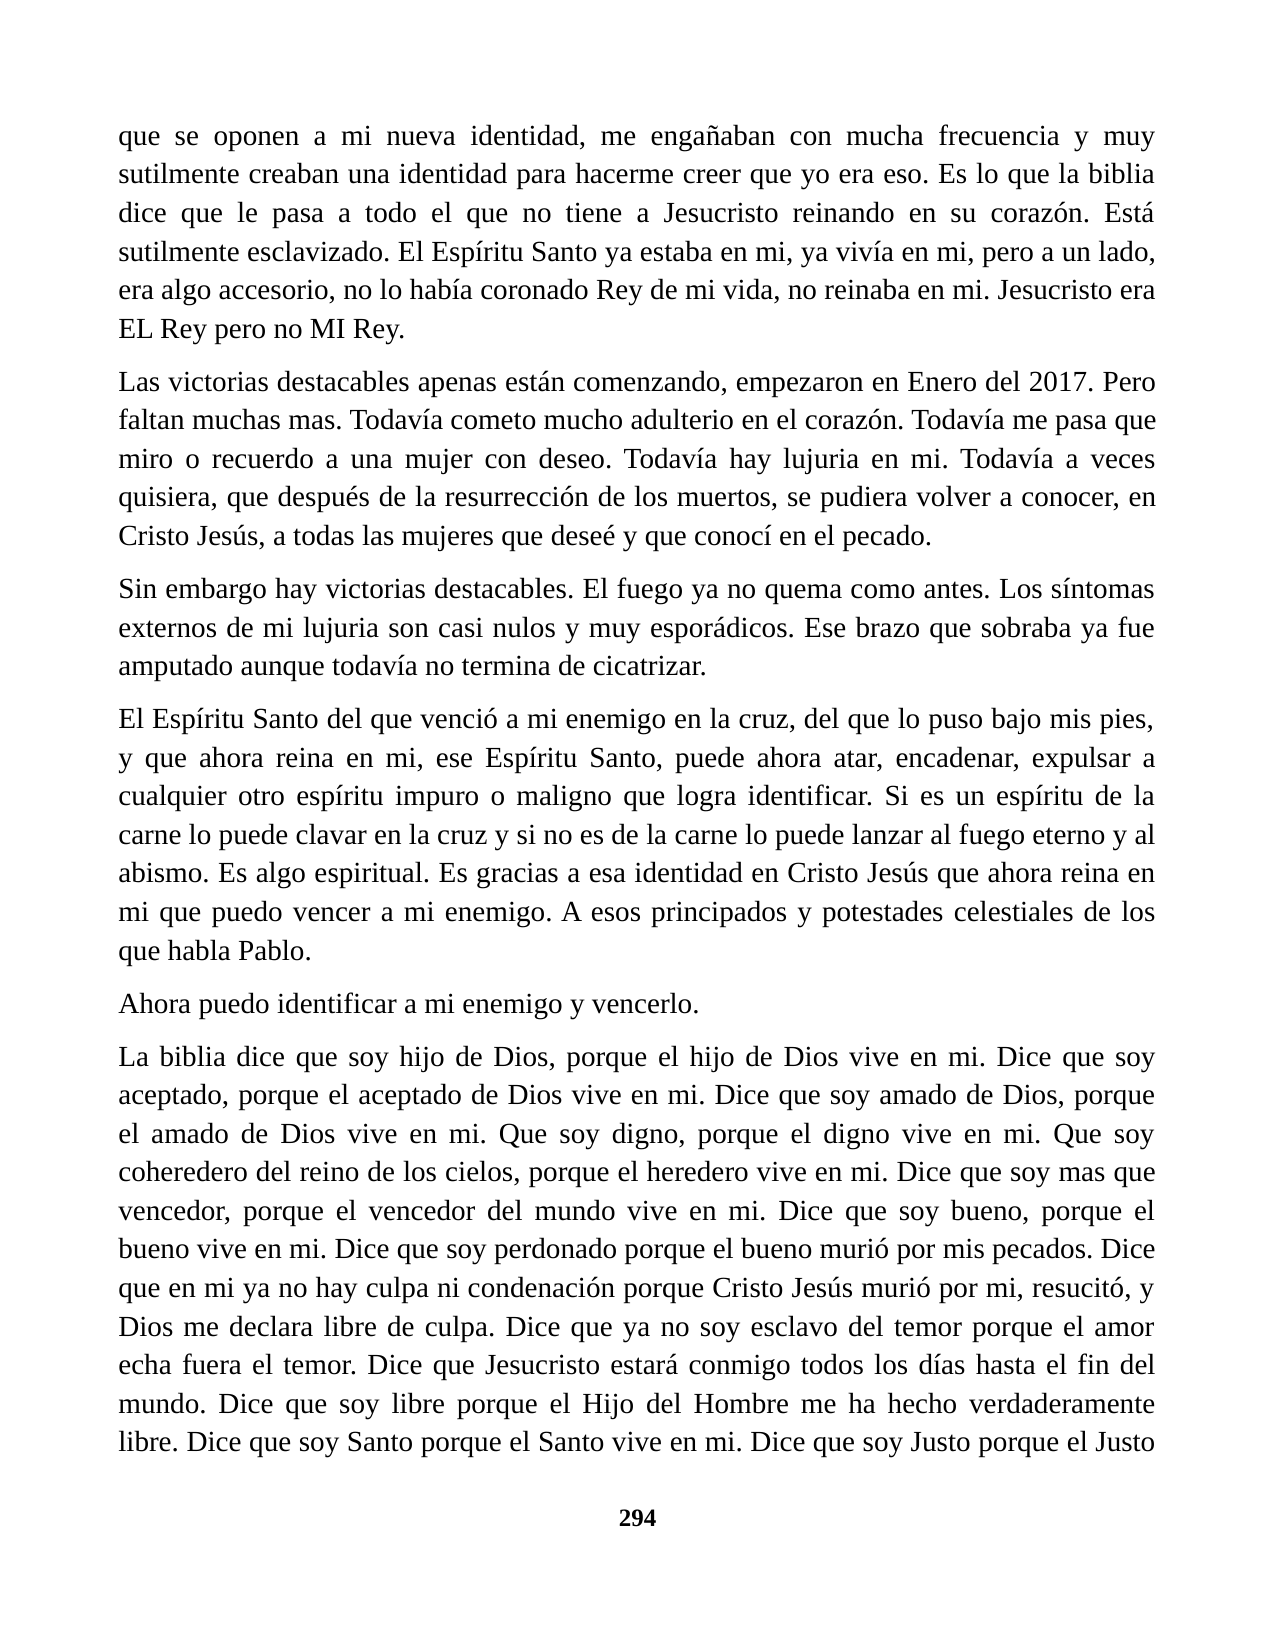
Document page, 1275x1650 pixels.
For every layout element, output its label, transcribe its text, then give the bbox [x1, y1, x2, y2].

text Las victorias destacables apenas están comenzando, empezaron en Enero del 2017. Pero faltan muchas mas. Todavía cometo mucho adulterio en el corazón. Todavía me pasa que miro o recuerdo a una mujer con deseo. Todavía hay lujuria en mi. Todavía a veces quisiera, que después de la resurrección de los muertos, se pudiera volver a conocer, en Cristo Jesús, a todas las mujeres que deseé y que conocí en el pecado. [118, 364, 1157, 552]
text Sin embargo hay victorias destacables. El fuego ya no quema como antes. Los síntomas externos de mi lujuria son casi nulos y muy esporádicos. Ese brazo que sobraba ya fue amputado aunque todavía no termina de cicatrizar. [118, 571, 1157, 682]
text La biblia dice que soy hijo de Dios, porque el hijo de Dios vive en mi. Dice que soy aceptado, porque el aceptado de Dios vive en mi. Dice que soy amado de Dios, porque el amado de Dios vive en mi. Que soy digno, porque el digno vive en mi. Que soy coheredero del reino de los cielos, porque el heredero vive en mi. Dice que soy mas que vencedor, porque el vencedor del mundo vive en mi. Dice que soy bueno, porque el bueno vive en mi. Dice que soy perdonado porque el bueno murió por mis pecados. Dice que en mi ya no hay culpa ni condenación porque Cristo Jesús murió por mi, resucitó, y Dios me declara libre de culpa. Dice que ya no soy esclavo del temor porque el amor echa fuera el temor. Dice que Jesucristo estará conmigo todos los días hasta el fin del mundo. Dice que soy libre porque el Hijo del Hombre me ha hecho verdaderamente libre. Dice que soy Santo porque el Santo vive en mi. Dice que soy Justo porque el Justo [118, 1039, 1157, 1458]
text que se oponen a mi nueva identidad, me engañaban con mucha frecuencia y muy sutilmente creaban una identidad para hacerme creer que yo era eso. Es lo que la biblia dice que le pasa a todo el que no tiene a Jesucristo reinando en su corazón. Está sutilmente esclavizado. El Espíritu Santo ya estaba en mi, ya vivía en mi, pero a un lado, era algo accesorio, no lo había coronado Rey de mi vida, no reinaba en mi. Jesucristo era EL Rey pero no MI Rey. [118, 118, 1157, 344]
text El Espíritu Santo del que venció a mi enemigo en la cruz, del que lo puso bajo mis pies, y que ahora reina en mi, ese Espíritu Santo, puede ahora atar, encadenar, expulsar a cualquier otro espíritu impuro o maligno que logra identificar. Si es un espíritu de la carne lo puede clavar en la cruz y si no es de la carne lo puede lanzar al fuego eterno y al abismo. Es algo espiritual. Es gracias a esa identidad en Cristo Jesús que ahora reina en mi que puedo vencer a mi enemigo. A esos principados y potestades celestiales de los que habla Pablo. [118, 701, 1157, 966]
text Ahora puedo identificar a mi enemigo y vencerlo. [118, 986, 1157, 1019]
